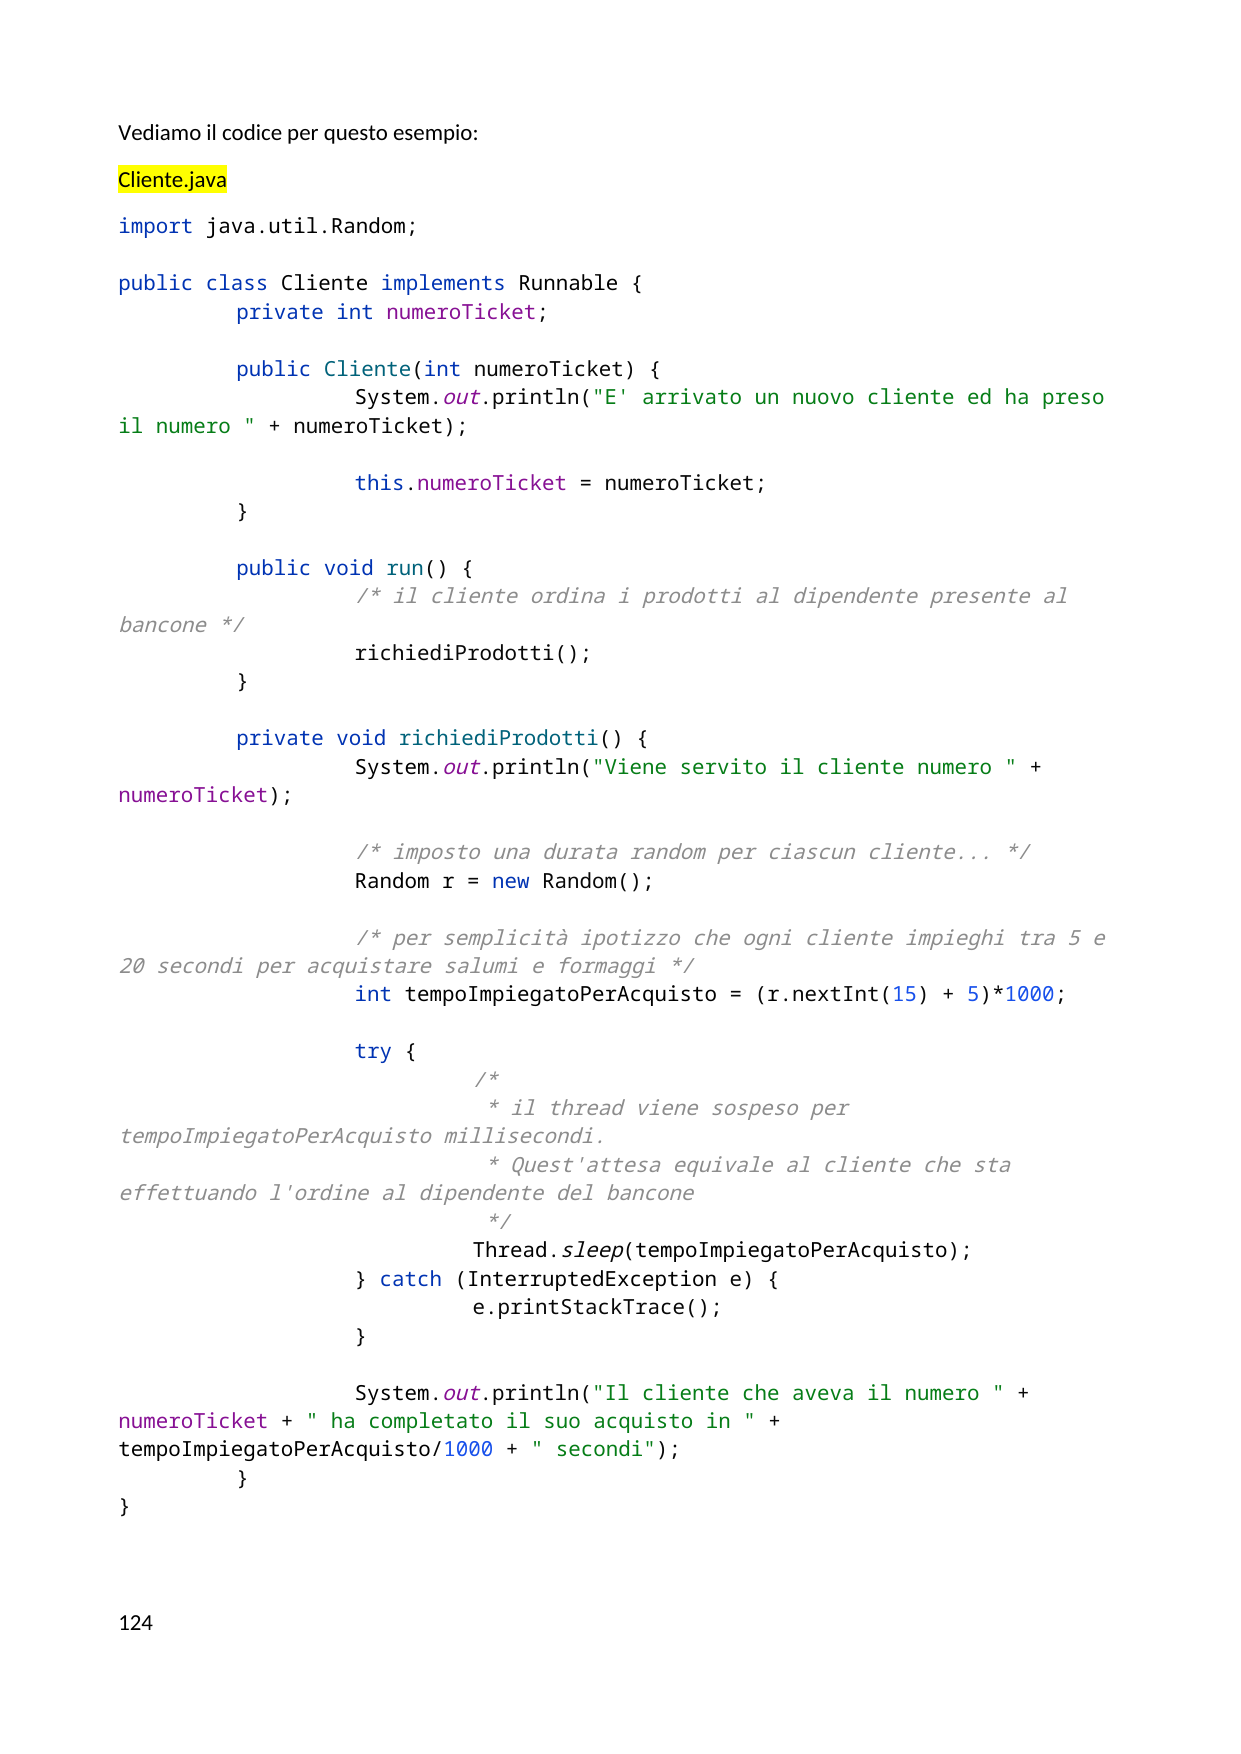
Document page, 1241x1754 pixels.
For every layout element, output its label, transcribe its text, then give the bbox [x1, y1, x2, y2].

text Cliente.java [118, 165, 1122, 193]
text Vediamo il codice per questo esempio: [118, 118, 1122, 146]
text import java.util.Random; public class Cliente implements Runnable { private int numeroTicket; public Cliente(int numeroTicket) { System.out.println("E' arrivato un nuovo cliente ed ha preso il numero " + numeroTicket); this.numeroTicket = numeroTicket; } public void run() { /* il cliente ordina i prodotti al dipendente presente al bancone */ richiediProdotti(); } private void richiediProdotti() { System.out.println("Viene servito il cliente numero " + numeroTicket); /* imposto una durata random per ciascun cliente... */ Random r = new Random(); /* per semplicità ipotizzo che ogni cliente impieghi tra 5 e 20 secondi per acquistare salumi e formaggi */ int tempoImpiegatoPerAcquisto = (r.nextInt(15) + 5)*1000; try { /* * il thread viene sospeso per tempoImpiegatoPerAcquisto millisecondi. * Quest'attesa equivale al cliente che sta effettuando l'ordine al dipendente del bancone */ Thread.sleep(tempoImpiegatoPerAcquisto); } catch (InterruptedException e) { e.printStackTrace(); } System.out.println("Il cliente che aveva il numero " + numeroTicket + " ha completato il suo acquisto in " + tempoImpiegatoPerAcquisto/1000 + " secondi"); } } [118, 212, 1122, 1520]
